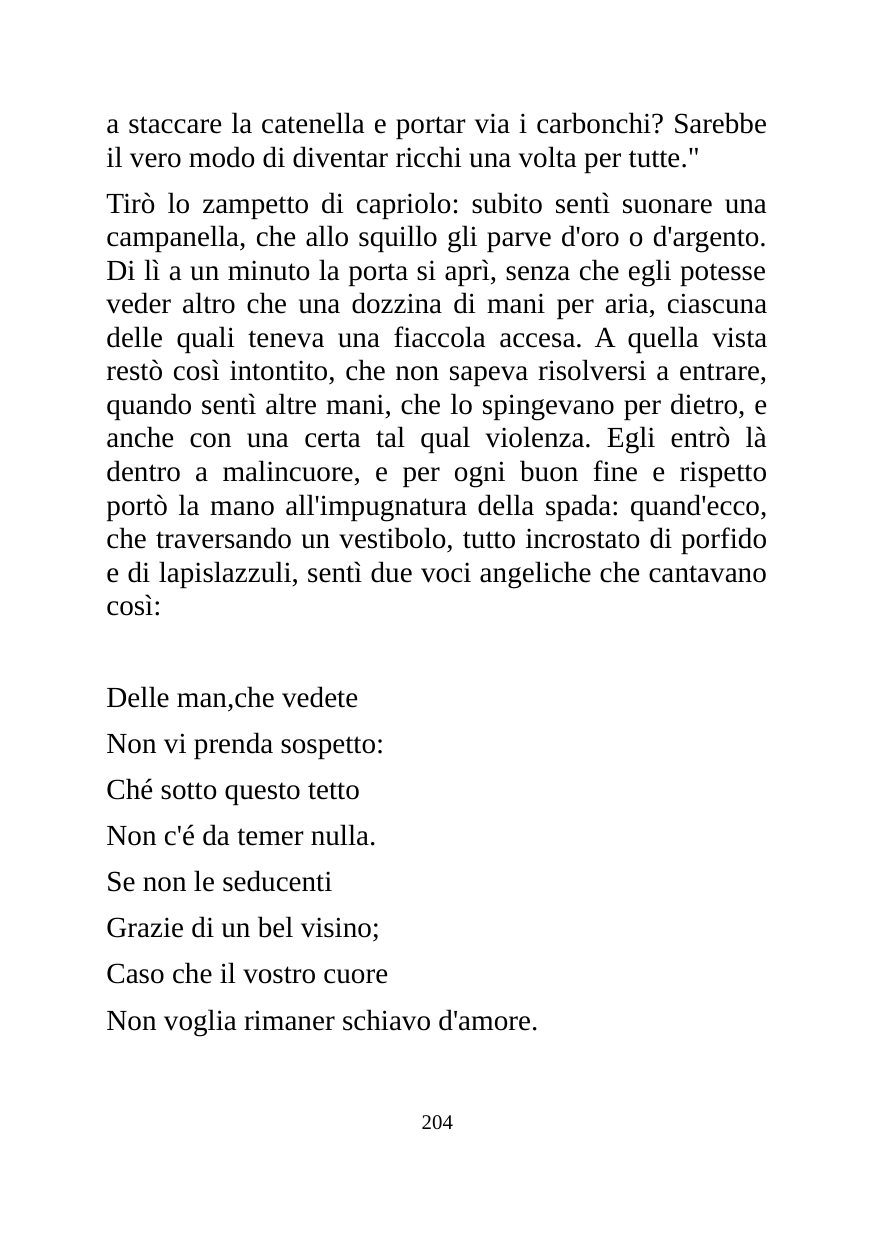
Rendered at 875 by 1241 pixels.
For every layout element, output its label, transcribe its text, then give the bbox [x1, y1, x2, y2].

text Delle man,che vedete [106, 680, 768, 714]
text Grazie di un bel visino; [106, 911, 768, 944]
text Tirò lo zampetto di capriolo: subito sentì suonare una campanella, che allo squillo gli parve d'oro o d'argento. Di lì a un minuto la porta si aprì, senza che egli potesse veder altro che una dozzina di mani per aria, ciascuna delle quali teneva una fiaccola accesa. A quella vista restò così intontito, che non sapeva risolversi a entrare, quando sentì altre mani, che lo spingevano per dietro, e anche con una certa tal qual violenza. Egli entrò là dentro a malincuore, e per ogni buon fine e rispetto portò la mano all'impugnatura della spada: quand'ecco, che traversando un vestibolo, tutto incrostato di porfido e di lapislazzuli, sentì due voci angeliche che cantavano così: [106, 186, 768, 622]
text Non c'é da temer nulla. [106, 818, 768, 852]
text Ché sotto questo tetto [106, 772, 768, 806]
text a staccare la catenella e portar via i carbonchi? Sarebbe il vero modo di diventar ricchi una volta per tutte." [106, 106, 768, 173]
text Se non le seducenti [106, 864, 768, 898]
text Caso che il vostro cuore [106, 957, 768, 990]
text Non vi prenda sospetto: [106, 726, 768, 760]
text Non voglia rimaner schiavo d'amore. [106, 1003, 768, 1036]
